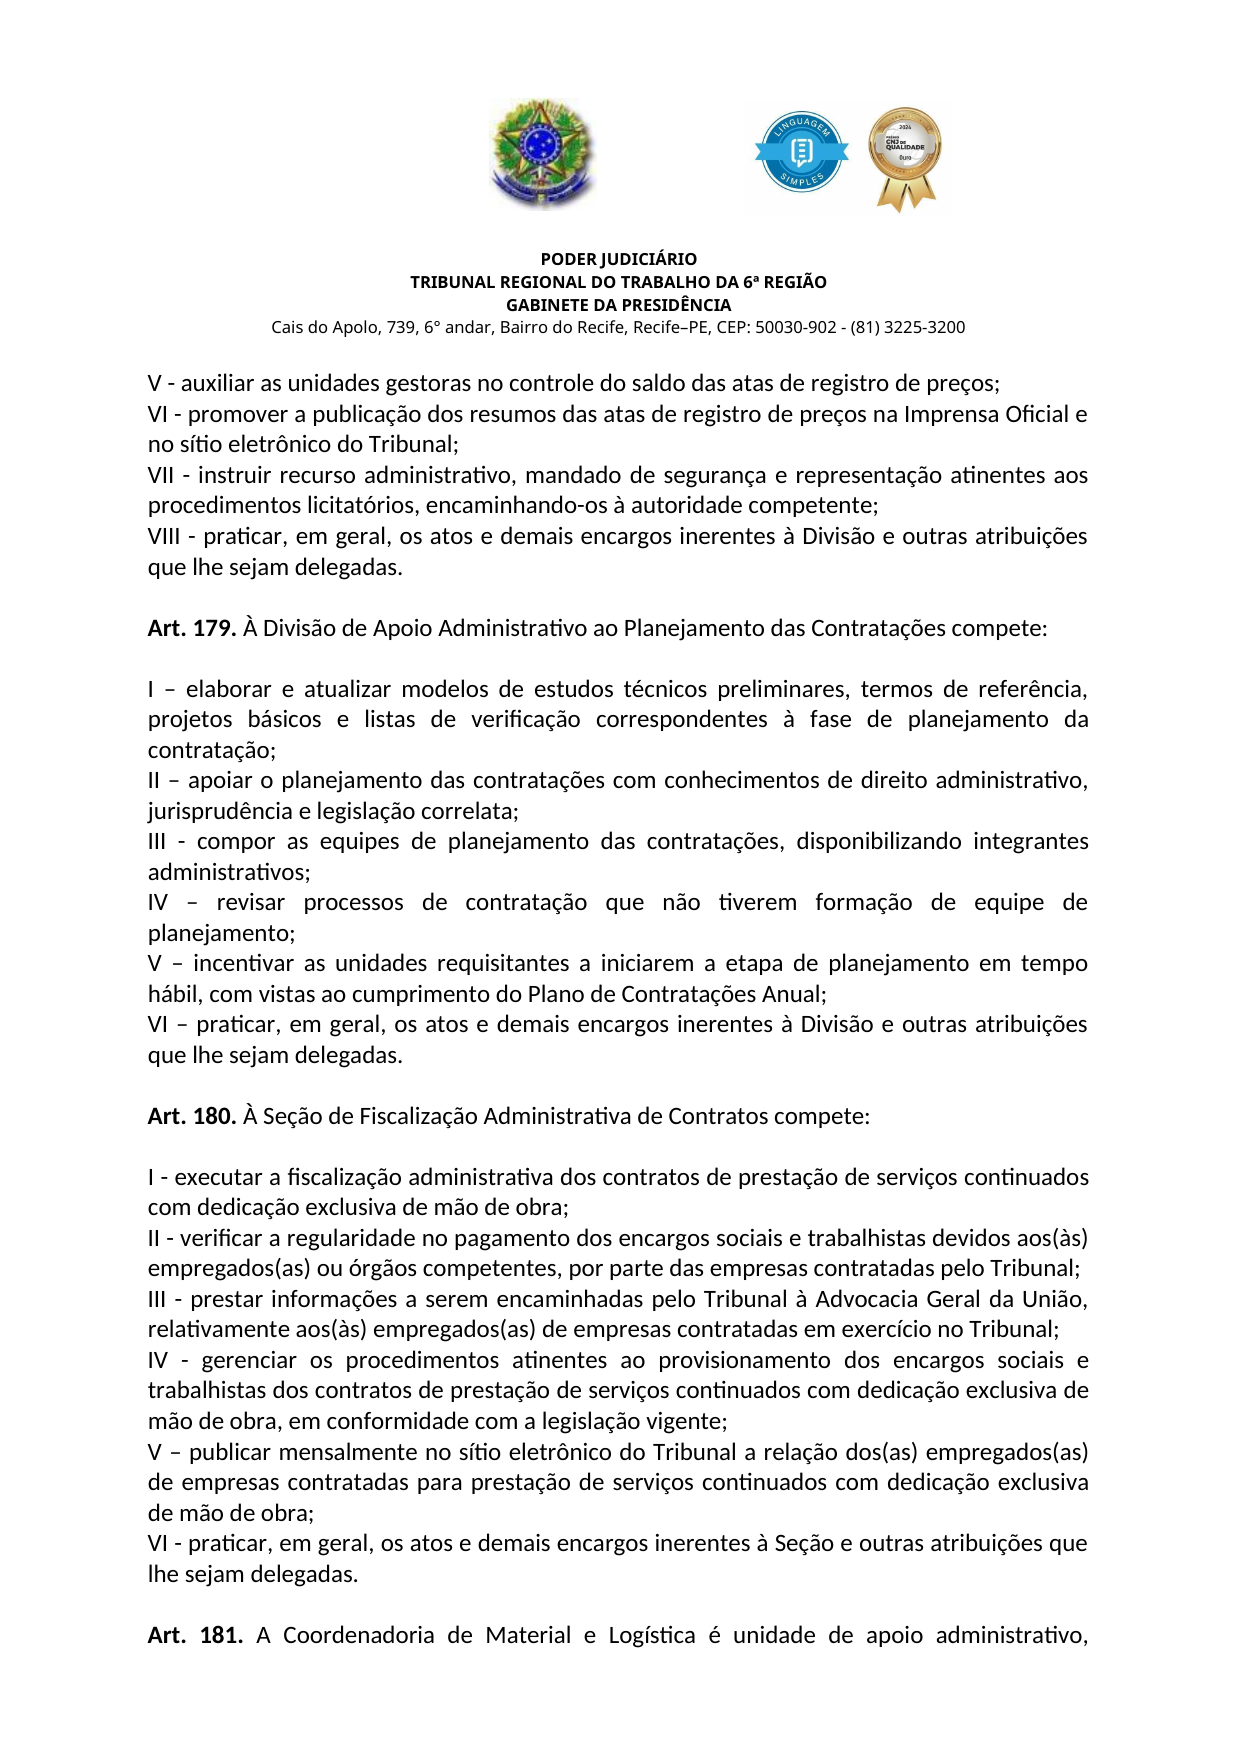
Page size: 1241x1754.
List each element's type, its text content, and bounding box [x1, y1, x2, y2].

text III - compor as equipes de planejamento das contratações, disponibilizando integrantes administrativos; [147, 825, 1090, 886]
text Art. 180. À Seção de Fiscalização Administrativa de Contratos compete: [147, 1100, 1090, 1131]
text V - auxiliar as unidades gestoras no controle do saldo das atas de registro de preços; [147, 367, 1090, 398]
text VI - promover a publicação dos resumos das atas de registro de preços na Imprensa Oficial e no sítio eletrônico do Tribunal; [147, 398, 1090, 459]
text II - verificar a regularidade no pagamento dos encargos sociais e trabalhistas devidos aos(às) empregados(as) ou órgãos competentes, por parte das empresas contratadas pelo Tribunal; [147, 1222, 1090, 1283]
text V – publicar mensalmente no sítio eletrônico do Tribunal a relação dos(as) empregados(as) de empresas contratadas para prestação de serviços continuados com dedicação exclusiva de mão de obra; [147, 1436, 1090, 1527]
text Art. 181. A Coordenadoria de Material e Logística é unidade de apoio administrativo, [147, 1619, 1090, 1649]
text Art. 179. À Divisão de Apoio Administrativo ao Planejamento das Contratações compete: [147, 612, 1090, 642]
text VI - praticar, em geral, os atos e demais encargos inerentes à Seção e outras atribuições que lhe sejam delegadas. [147, 1527, 1090, 1588]
text VI – praticar, em geral, os atos e demais encargos inerentes à Divisão e outras atribuições que lhe sejam delegadas. [147, 1008, 1090, 1069]
text I - executar a fiscalização administrativa dos contratos de prestação de serviços continuados com dedicação exclusiva de mão de obra; [148, 1161, 1090, 1222]
text III - prestar informações a serem encaminhadas pelo Tribunal à Advocacia Geral da União, relativamente aos(às) empregados(as) de empresas contratadas em exercício no Tribunal; [147, 1283, 1090, 1344]
text VIII - praticar, em geral, os atos e demais encargos inerentes à Divisão e outras atribuições que lhe sejam delegadas. [147, 520, 1090, 581]
text V – incentivar as unidades requisitantes a iniciarem a etapa de planejamento em tempo hábil, com vistas ao cumprimento do Plano de Contratações Anual; [147, 947, 1090, 1008]
text IV – revisar processos de contratação que não tiverem formação de equipe de planejamento; [147, 886, 1090, 947]
text VII - instruir recurso administrativo, mandado de segurança e representação atinentes aos procedimentos licitatórios, encaminhando-os à autoridade competente; [147, 459, 1090, 520]
text II – apoiar o planejamento das contratações com conhecimentos de direito administrativo, jurisprudência e legislação correlata; [147, 764, 1090, 825]
text IV - gerenciar os procedimentos atinentes ao provisionamento dos encargos sociais e trabalhistas dos contratos de prestação de serviços continuados com dedicação exclusiva de mão de obra, em conformidade com a legislação vigente; [147, 1344, 1090, 1436]
text I – elaborar e atualizar modelos de estudos técnicos preliminares, termos de referência, projetos básicos e listas de verificação correspondentes à fase de planejamento da contratação; [147, 673, 1090, 764]
